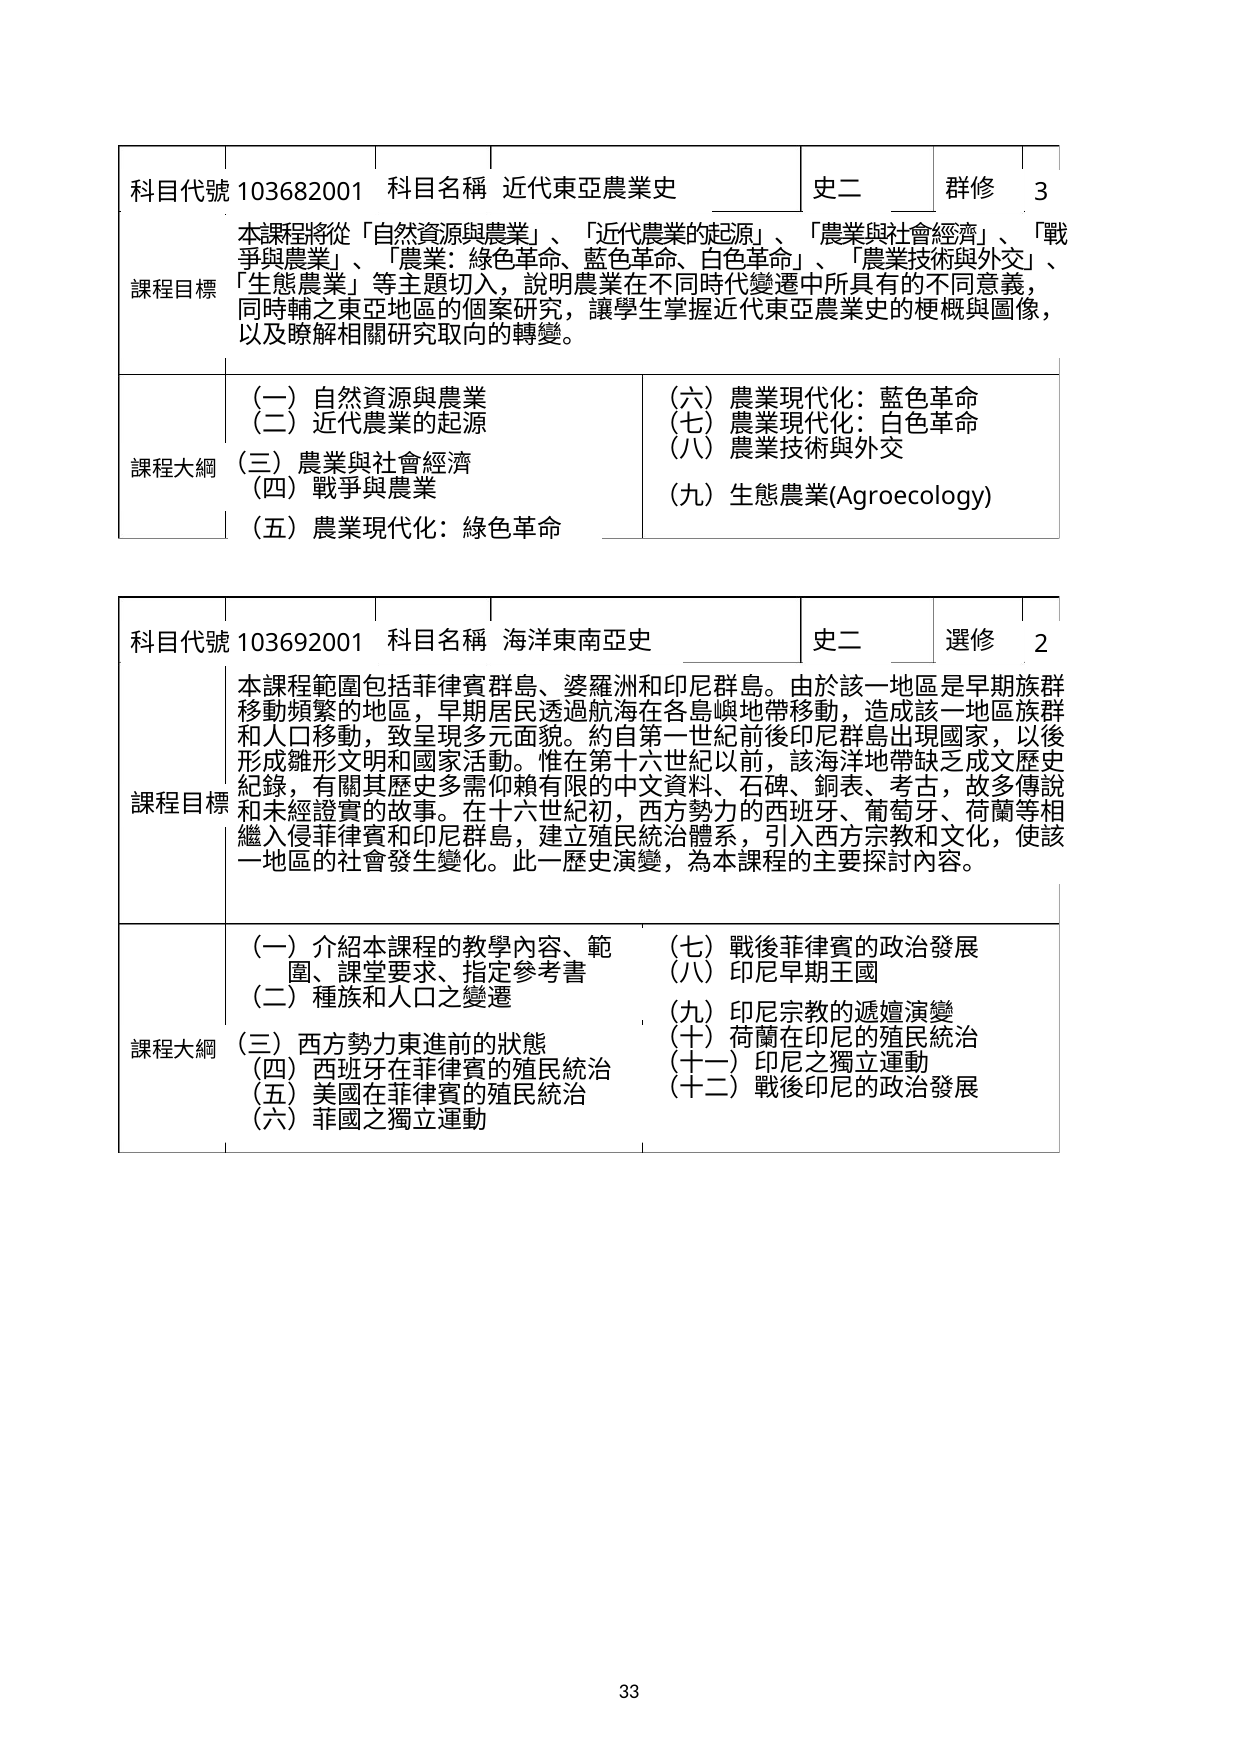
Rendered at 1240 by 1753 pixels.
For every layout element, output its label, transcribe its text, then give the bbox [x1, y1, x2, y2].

text 形成雛形文明和國家活動。惟在第十六世紀以前，該海洋地帶缺乏成文歷史 [237, 750, 1171, 775]
text 課程目標 [130, 793, 228, 818]
text 科目代號 103682001 [130, 178, 369, 206]
text 科目代號 103692001 [130, 629, 369, 657]
text （九）生態農業(Agroecology) [654, 483, 1007, 510]
text （十二）戰後印尼的政治發展 [654, 1076, 1010, 1101]
text 本課程範圍包括菲律賓群島、婆羅洲和印尼群島。由於該一地區是早期族群 [237, 675, 1171, 700]
text （五）美國在菲律賓的殖民統治 [237, 1084, 645, 1109]
text 33 [618, 1678, 653, 1704]
text （四）戰爭與農業 [237, 477, 523, 502]
text 課程目標 「生態農業」等主題切入，說明農業在不同時代變遷中所具有的不同意義， [130, 274, 1194, 299]
text （九）印尼宗教的遞嬗演變 [654, 1001, 1010, 1026]
text （十）荷蘭在印尼的殖民統治 [654, 1026, 1010, 1051]
text 3 [1034, 179, 1066, 206]
text （五）農業現代化：綠色革命 [237, 518, 593, 543]
text （六）菲國之獨立運動 [237, 1109, 666, 1134]
text 移動頻繁的地區，早期居民透過航海在各島嶼地帶移動，造成該一地區族群 [237, 700, 1171, 725]
text （一）自然資源與農業 [237, 387, 507, 412]
text 一地區的社會發生變化。此一歷史演變，為本課程的主要探討內容。 [237, 850, 1171, 875]
picture [118, 596, 1060, 1153]
text 課程大綱 （三）西方勢力東進前的狀態 [130, 1034, 645, 1059]
text 史二 [812, 178, 882, 203]
text （四）西班牙在菲律賓的殖民統治 [237, 1059, 645, 1084]
text 和人口移動，致呈現多元面貌。約自第一世紀前後印尼群島出現國家，以後 [237, 725, 1171, 750]
text 同時輔之東亞地區的個案研究，讓學生掌握近代東亞農業史的梗概與圖像， [237, 299, 1194, 324]
text 課程大綱 （三）農業與社會經濟 [130, 452, 523, 477]
text 紀錄，有關其歷史多需仰賴有限的中文資料、石碑、銅表、考古，故多傳說 [237, 775, 1171, 800]
text 和未經證實的故事。在十六世紀初，西方勢力的西班牙、葡萄牙、荷蘭等相 [237, 800, 1171, 825]
text 科目名稱 近代東亞農業史 [387, 178, 703, 203]
text 以及瞭解相關研究取向的轉變。 [237, 324, 1194, 349]
text （七）農業現代化：白色革命 [654, 412, 1010, 437]
text 選修 [945, 629, 1015, 654]
text （一）介紹本課程的教學內容、範 [237, 936, 650, 961]
text （二）種族和人口之變遷 [237, 986, 650, 1011]
text 繼入侵菲律賓和印尼群島，建立殖民統治體系，引入西方宗教和文化，使該 [237, 825, 1171, 850]
text （六）農業現代化：藍色革命 [654, 387, 1010, 412]
text 史二 [812, 629, 882, 654]
text （八）印尼早期王國 [659, 961, 1010, 986]
text 科目名稱 海洋東南亞史 [387, 629, 674, 654]
text 群修 [945, 178, 1015, 203]
picture [118, 145, 1060, 539]
text 圍、課堂要求、指定參考書 [287, 961, 650, 986]
text （二）近代農業的起源 [237, 412, 507, 437]
text 爭與農業」、「農業：綠色革命、藍色革命、白色革命」、「農業技術與外交」、 [237, 249, 1194, 274]
text 本課程將從「自然資源與農業」、「近代農業的起源」、「農業與社會經濟」、「戰 [237, 224, 1194, 249]
text （十一）印尼之獨立運動 [654, 1051, 1010, 1076]
text （七）戰後菲律賓的政治發展 [659, 936, 1010, 961]
text 2 [1034, 630, 1066, 658]
text （八）農業技術與外交 [654, 437, 1010, 462]
